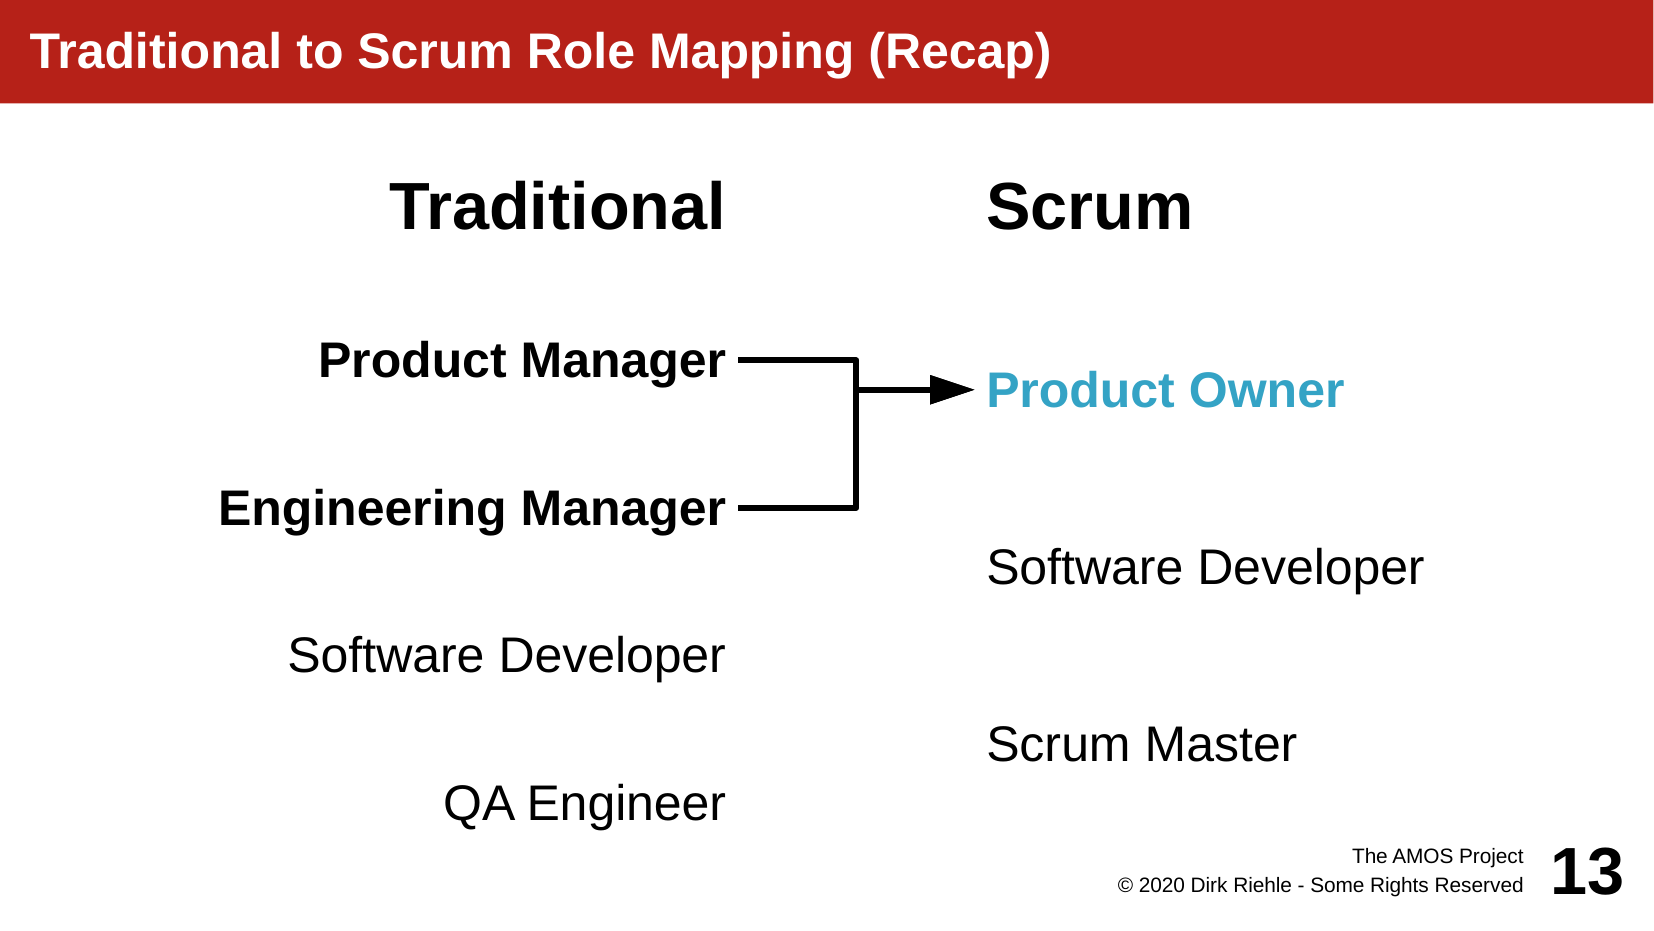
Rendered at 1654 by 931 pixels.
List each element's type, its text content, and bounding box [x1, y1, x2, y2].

text_box Scrum [974, 118, 1565, 271]
title Traditional to Scrum Role Mapping (Recap) [0, 0, 1654, 104]
text_box Product Owner [974, 271, 1654, 508]
text_box Engineering Manager [0, 419, 739, 597]
text_box Product Manager [147, 271, 739, 449]
text_box Software Developer [59, 597, 739, 745]
text_box Traditional [147, 118, 739, 271]
text_box QA Engineer [147, 745, 739, 892]
text_box Software Developer [974, 448, 1625, 686]
text_box Scrum Master [974, 686, 1565, 863]
